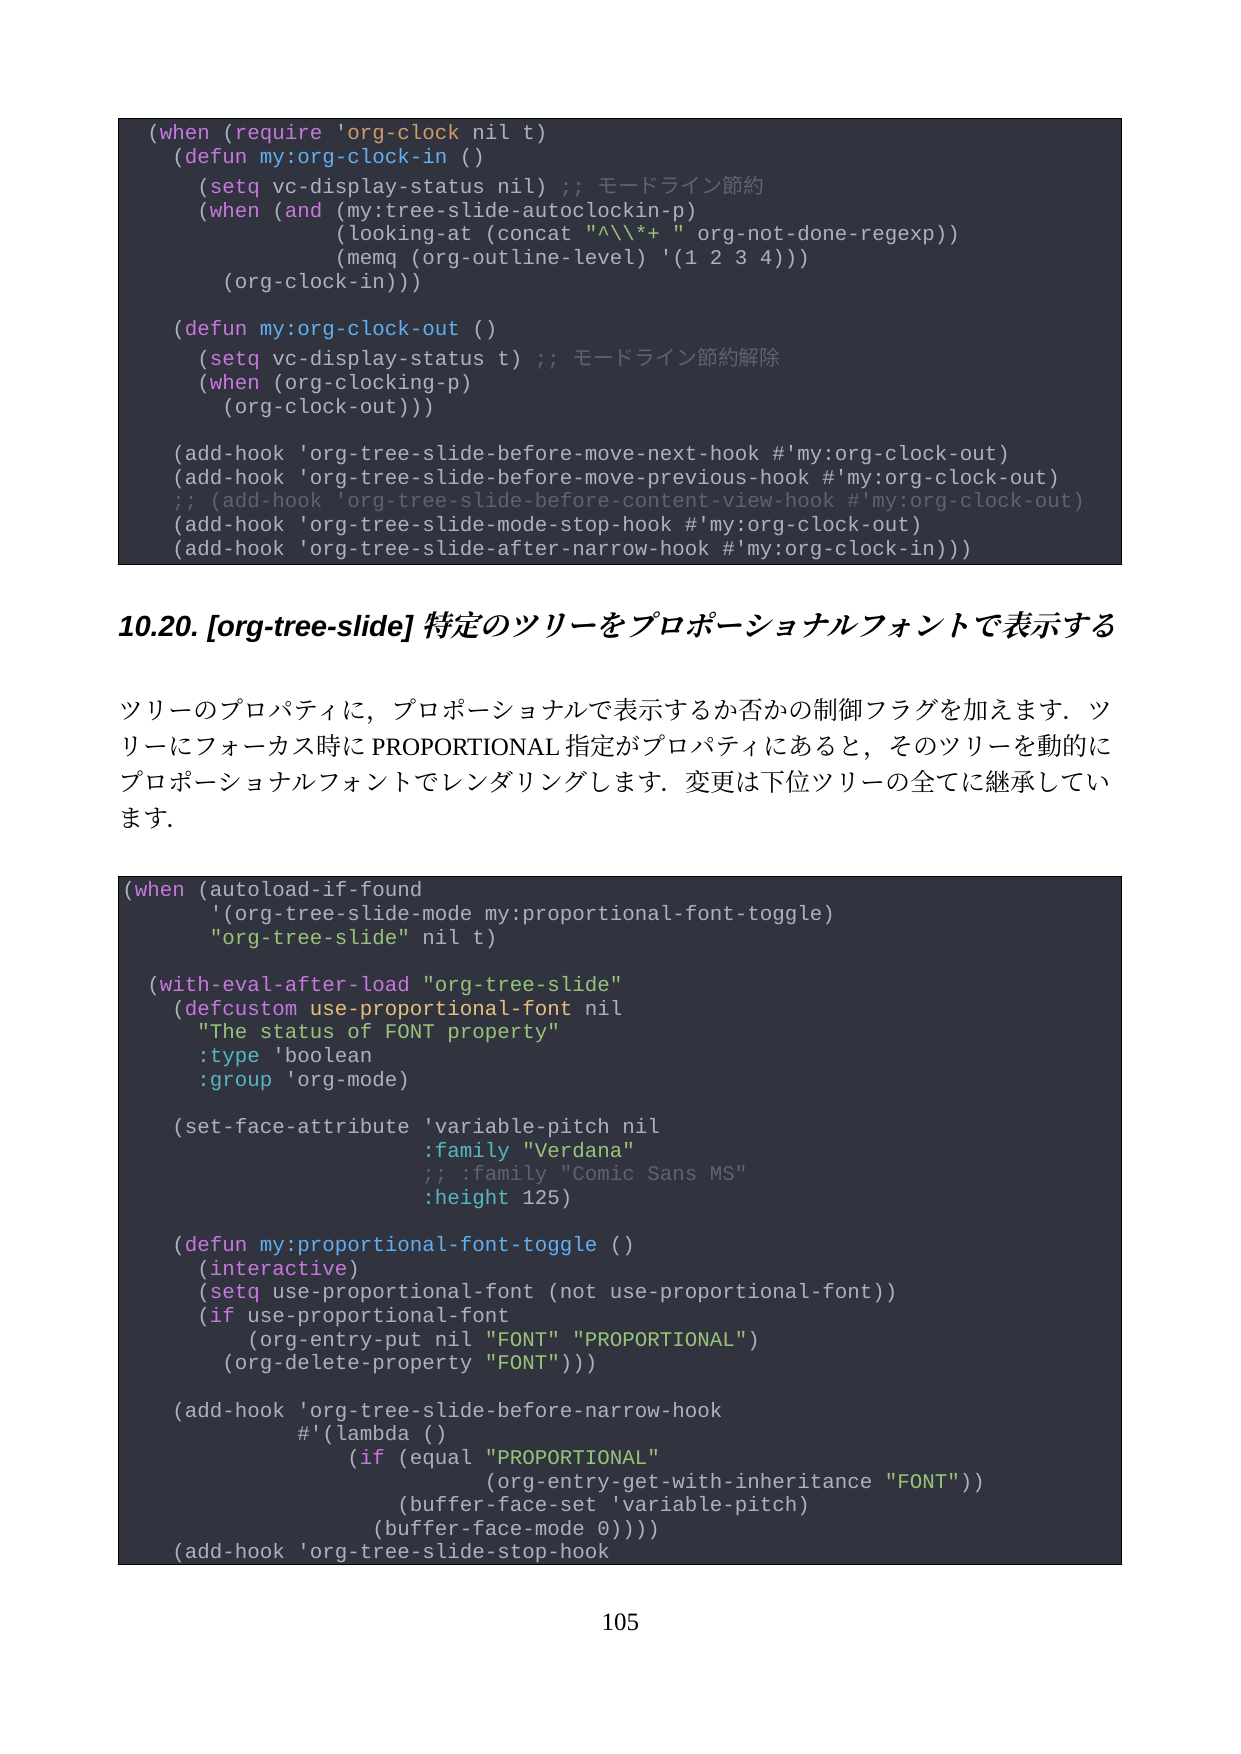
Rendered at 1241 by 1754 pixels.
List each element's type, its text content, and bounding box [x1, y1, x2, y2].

text ;; (add-hook 'org-tree-slide-before-content-view-hook #'my:org-clock-out) [119, 486, 1121, 510]
text (defun my:org-clock-in () [119, 142, 1121, 165]
text :type 'boolean [119, 1041, 1121, 1065]
text (add-hook 'org-tree-slide-after-narrow-hook #'my:org-clock-in))) [119, 534, 1121, 564]
text ;; :family "Comic Sans MS" [119, 1159, 1121, 1183]
text ツリーのプロパティに，プロポーショナルで表示するか否かの制御フラグを加えます．ツリーにフォーカス時にPROPORTIONAL指定がプロパティにあると，そのツリーを動的にプロポーショナルフォントでレンダリングします．変更は下位ツリーの全てに継承しています． [118, 691, 1122, 863]
text "The status of FONT property" [119, 1017, 1121, 1041]
text (memq (org-outline-level) '(1 2 3 4))) [119, 243, 1121, 267]
text (interactive) [119, 1254, 1121, 1277]
text (when (require 'org-clock nil t) [119, 119, 1121, 142]
text (setq use-proportional-font (not use-proportional-font)) [119, 1277, 1121, 1301]
text (add-hook 'org-tree-slide-before-move-next-hook #'my:org-clock-out) [119, 439, 1121, 463]
text '(org-tree-slide-mode my:proportional-font-toggle) [119, 899, 1121, 923]
text (set-face-attribute 'variable-pitch nil [119, 1112, 1121, 1136]
text (add-hook 'org-tree-slide-before-narrow-hook [119, 1396, 1121, 1419]
text (with-eval-after-load "org-tree-slide" [119, 970, 1121, 994]
text (if use-proportional-font [119, 1301, 1121, 1325]
text (setq vc-display-status t) ;; モードライン節約解除 [119, 338, 1121, 368]
text :group 'org-mode) [119, 1065, 1121, 1088]
text (defun my:proportional-font-toggle () [119, 1230, 1121, 1254]
text (org-clock-out))) [119, 392, 1121, 415]
text (setq vc-display-status nil) ;; モードライン節約 [119, 165, 1121, 196]
text (when (autoload-if-found [119, 877, 1121, 899]
subtitle [org-tree-slide] 特定のツリーをプロポーショナルフォントで表示する [118, 603, 1122, 678]
text (when (and (my:tree-slide-autoclockin-p) [119, 196, 1121, 219]
text (add-hook 'org-tree-slide-before-move-previous-hook #'my:org-clock-out) [119, 463, 1121, 486]
text (org-delete-property "FONT"))) [119, 1348, 1121, 1372]
text (if (equal "PROPORTIONAL" [119, 1443, 1121, 1467]
text (org-entry-put nil "FONT" "PROPORTIONAL") [119, 1325, 1121, 1348]
text :family "Verdana" [119, 1136, 1121, 1159]
text (add-hook 'org-tree-slide-stop-hook [119, 1538, 1121, 1564]
text (when (org-clocking-p) [119, 368, 1121, 392]
text (defcustom use-proportional-font nil [119, 994, 1121, 1017]
text #'(lambda () [119, 1419, 1121, 1443]
text (org-entry-get-with-inheritance "FONT")) [119, 1467, 1121, 1490]
text :height 125) [119, 1183, 1121, 1207]
text (buffer-face-set 'variable-pitch) [119, 1490, 1121, 1514]
text (add-hook 'org-tree-slide-mode-stop-hook #'my:org-clock-out) [119, 510, 1121, 534]
text (looking-at (concat "^\\*+ " org-not-done-regexp)) [119, 219, 1121, 243]
text "org-tree-slide" nil t) [119, 923, 1121, 946]
text (buffer-face-mode 0)))) [119, 1514, 1121, 1538]
text (org-clock-in))) [119, 267, 1121, 290]
text (defun my:org-clock-out () [119, 314, 1121, 338]
